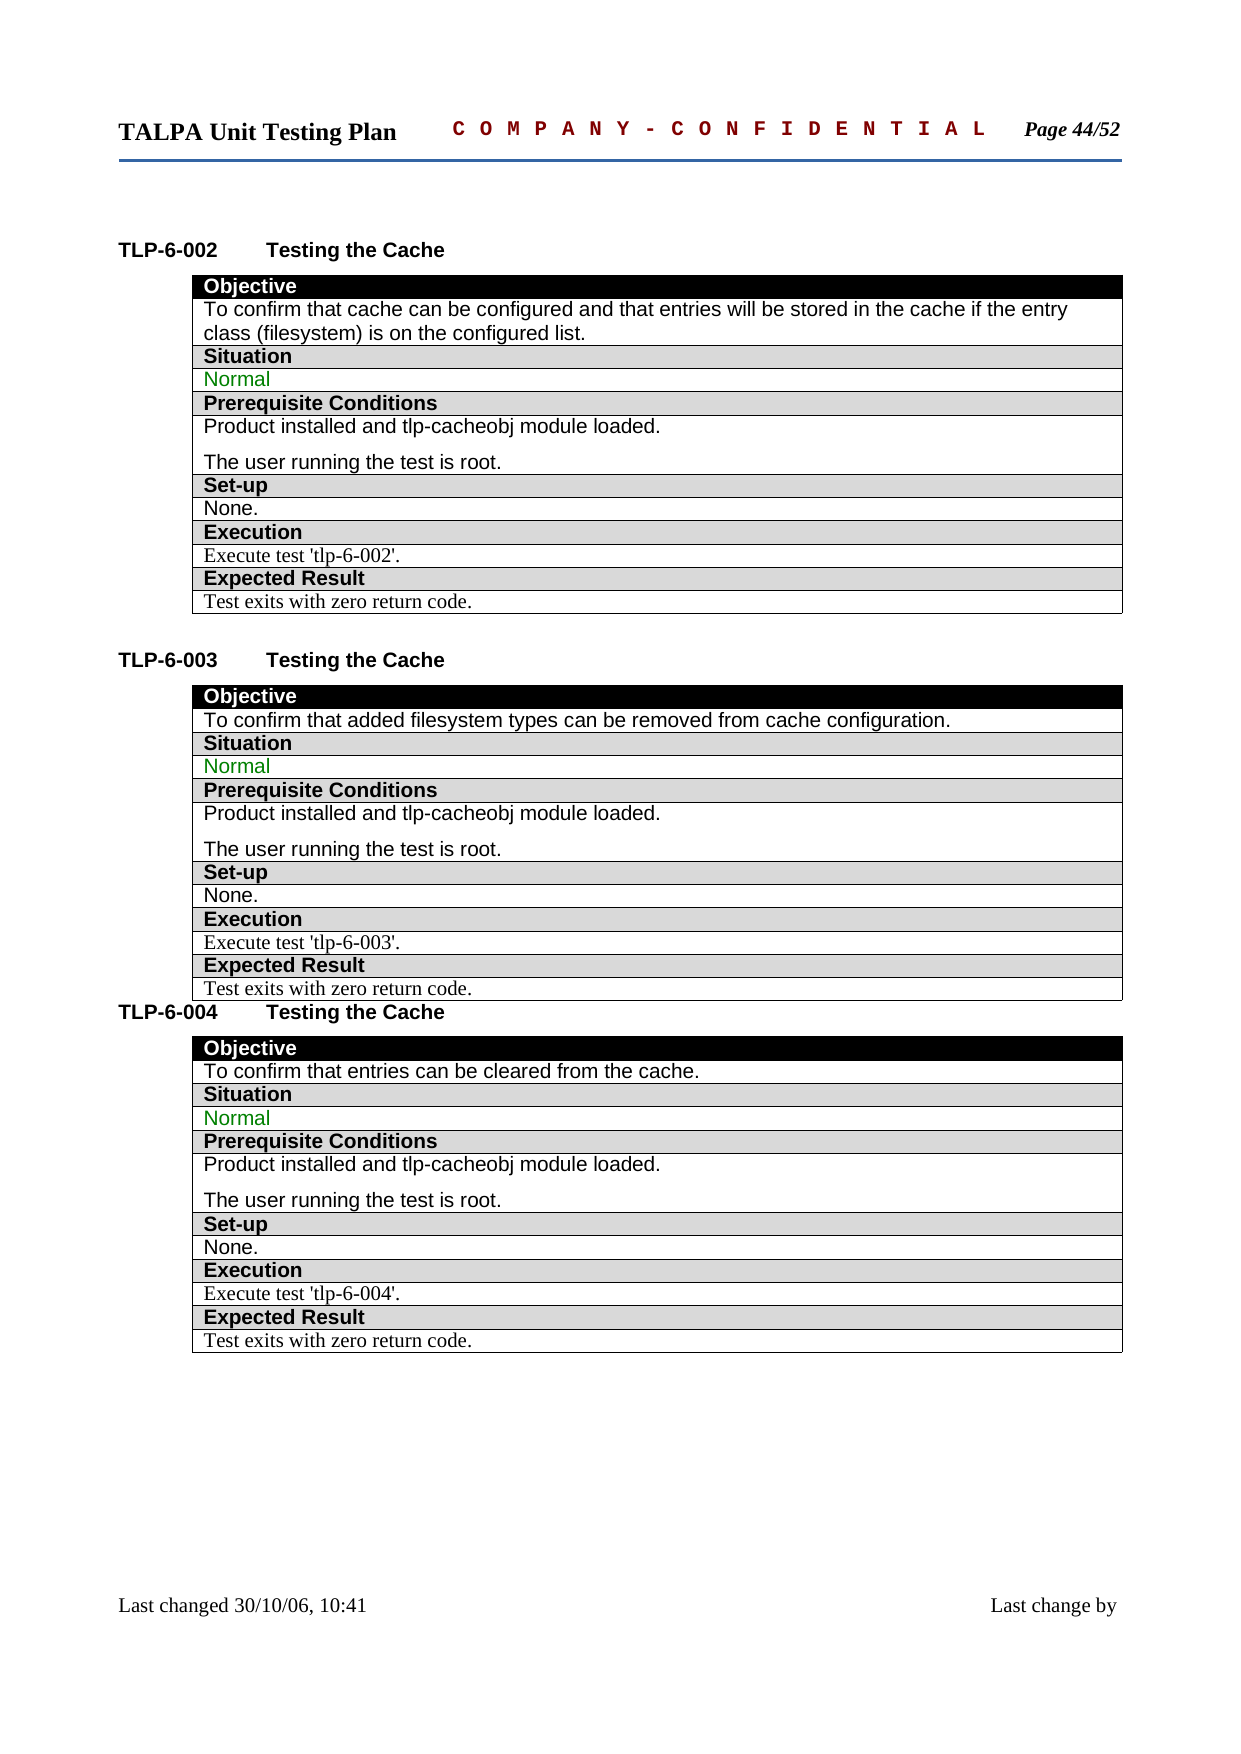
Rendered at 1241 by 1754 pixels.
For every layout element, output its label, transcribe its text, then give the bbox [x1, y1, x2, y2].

table_cell None. [193, 1236, 1122, 1259]
table_cell Execute test 'tlp-6-004'. [193, 1283, 1122, 1305]
table_cell Expected Result [193, 1306, 1122, 1329]
table_cell To confirm that entries can be cleared from the cache. [193, 1061, 1122, 1083]
table_header Objective [193, 276, 1122, 298]
table_cell To confirm that added filesystem types can be removed from cache configuration. [193, 709, 1122, 732]
table_cell Situation [193, 733, 1122, 755]
table_cell Product installed and tlp-cacheobj module loaded. The user running the test is root. [193, 803, 1122, 861]
table_cell Expected Result [193, 955, 1122, 977]
table_cell Normal [193, 756, 1122, 778]
table_cell None. [193, 885, 1122, 907]
table_cell Prerequisite Conditions [193, 1131, 1122, 1153]
table_header Objective [193, 686, 1122, 708]
table_cell To confirm that cache can be configured and that entries will be stored in the cache if the entry class (filesystem) is on the configured list. [193, 299, 1122, 345]
table_cell Set-up [193, 1213, 1122, 1235]
table_cell None. [193, 498, 1122, 520]
table_cell Product installed and tlp-cacheobj module loaded. The user running the test is root. [193, 416, 1122, 474]
table_cell Product installed and tlp-cacheobj module loaded. The user running the test is root. [193, 1154, 1122, 1212]
table_cell Situation [193, 1084, 1122, 1106]
text TLP-6-003 Testing the Cache [118, 649, 1122, 672]
table_header Objective [193, 1037, 1122, 1060]
table_cell Set-up [193, 475, 1122, 497]
table_cell Prerequisite Conditions [193, 779, 1122, 802]
table_cell Test exits with zero return code. [193, 1330, 1122, 1352]
table_cell Situation [193, 346, 1122, 368]
table_cell Normal [193, 1107, 1122, 1130]
text TLP-6-002 Testing the Cache [118, 239, 1122, 262]
table_cell Normal [193, 369, 1122, 391]
table_cell Set-up [193, 862, 1122, 884]
table_cell Execution [193, 521, 1122, 544]
table_cell Expected Result [193, 568, 1122, 590]
table_cell Test exits with zero return code. [193, 978, 1122, 1000]
table_cell Execution [193, 908, 1122, 931]
table_cell Execute test 'tlp-6-003'. [193, 932, 1122, 954]
table_cell Test exits with zero return code. [193, 591, 1122, 613]
text TLP-6-004 Testing the Cache [118, 1000, 1122, 1024]
table_cell Prerequisite Conditions [193, 392, 1122, 415]
table_cell Execute test 'tlp-6-002'. [193, 545, 1122, 567]
table_cell Execution [193, 1260, 1122, 1282]
